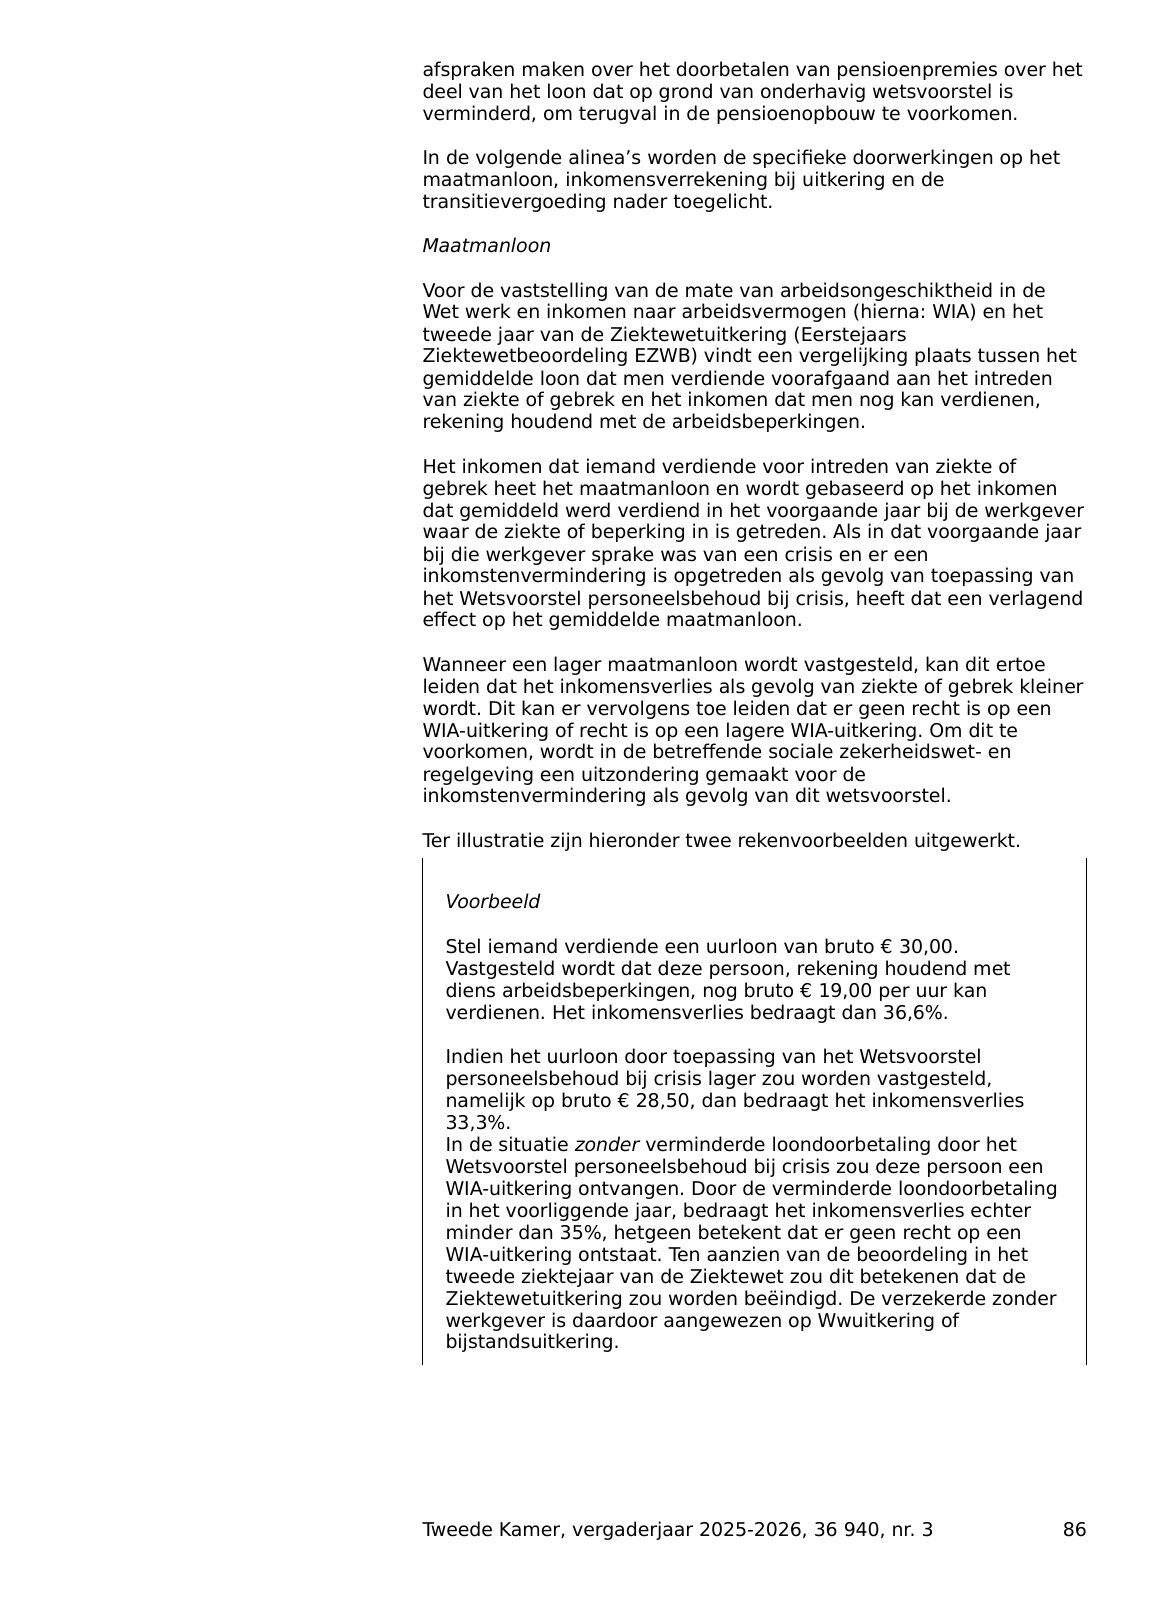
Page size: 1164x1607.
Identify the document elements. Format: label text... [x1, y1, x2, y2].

subtitle Maatmanloon [422, 235, 1087, 257]
text afspraken maken over het doorbetalen van pensioenpremies over het deel van het loon dat op grond van onderhavig wetsvoorstel is verminderd, om terugval in de pensioenopbouw te voorkomen. [422, 59, 1087, 125]
text Voor de vaststelling van de mate van arbeidsongeschiktheid in de Wet werk en inkomen naar arbeidsvermogen (hierna: WIA) en het tweede jaar van de Ziektewetuitkering (Eerstejaars Ziektewetbeoordeling EZWB) vindt een vergelijking plaats tussen het gemiddelde loon dat men verdiende voorafgaand aan het intreden van ziekte of gebrek en het inkomen dat men nog kan verdienen, rekening houdend met de arbeidsbeperkingen. [422, 279, 1087, 433]
table_header Voorbeeld Stel iemand verdiende een uurloon van bruto € 30,00. Vastgesteld wordt dat deze persoon, rekening houdend met diens arbeidsbeperkingen, nog bruto € 19,00 per uur kan verdienen. Het inkomensverlies bedraagt dan 36,6%. Indien het uurloon door toepassing van het Wetsvoorstel personeelsbehoud bij crisis lager zou worden vastgesteld, namelijk op bruto € 28,50, dan bedraagt het inkomensverlies 33,3%. In de situatie zonder verminderde loondoorbetaling door het Wetsvoorstel personeelsbehoud bij crisis zou deze persoon een WIA-uitkering ontvangen. Door de verminderde loondoorbetaling in het voorliggende jaar, bedraagt het inkomensverlies echter minder dan 35%, hetgeen betekent dat er geen recht op een WIA-uitkering ontstaat. Ten aanzien van de beoordeling in het tweede ziektejaar van de Ziektewet zou dit betekenen dat de Ziektewetuitkering zou worden beëindigd. De verzekerde zonder werkgever is daardoor aangewezen op Wwuitkering of bijstandsuitkering. [423, 858, 1086, 1365]
text Het inkomen dat iemand verdiende voor intreden van ziekte of gebrek heet het maatmanloon en wordt gebaseerd op het inkomen dat gemiddeld werd verdiend in het voorgaande jaar bij de werkgever waar de ziekte of beperking in is getreden. Als in dat voorgaande jaar bij die werkgever sprake was van een crisis en er een inkomstenvermindering is opgetreden als gevolg van toepassing van het Wetsvoorstel personeelsbehoud bij crisis, heeft dat een verlagend effect op het gemiddelde maatmanloon. [422, 456, 1087, 631]
text Ter illustratie zijn hieronder twee rekenvoorbeelden uitgewerkt. [422, 829, 1087, 852]
text In de volgende alinea’s worden de specifieke doorwerkingen op het maatmanloon, inkomensverrekening bij uitkering en de transitievergoeding nader toegelicht. [422, 147, 1087, 213]
text Wanneer een lager maatmanloon wordt vastgesteld, kan dit ertoe leiden dat het inkomensverlies als gevolg van ziekte of gebrek kleiner wordt. Dit kan er vervolgens toe leiden dat er geen recht is op een WIA-uitkering of recht is op een lagere WIA-uitkering. Om dit te voorkomen, wordt in de betreffende sociale zekerheidswet- en regelgeving een uitzondering gemaakt voor de inkomstenvermindering als gevolg van dit wetsvoorstel. [422, 653, 1087, 807]
